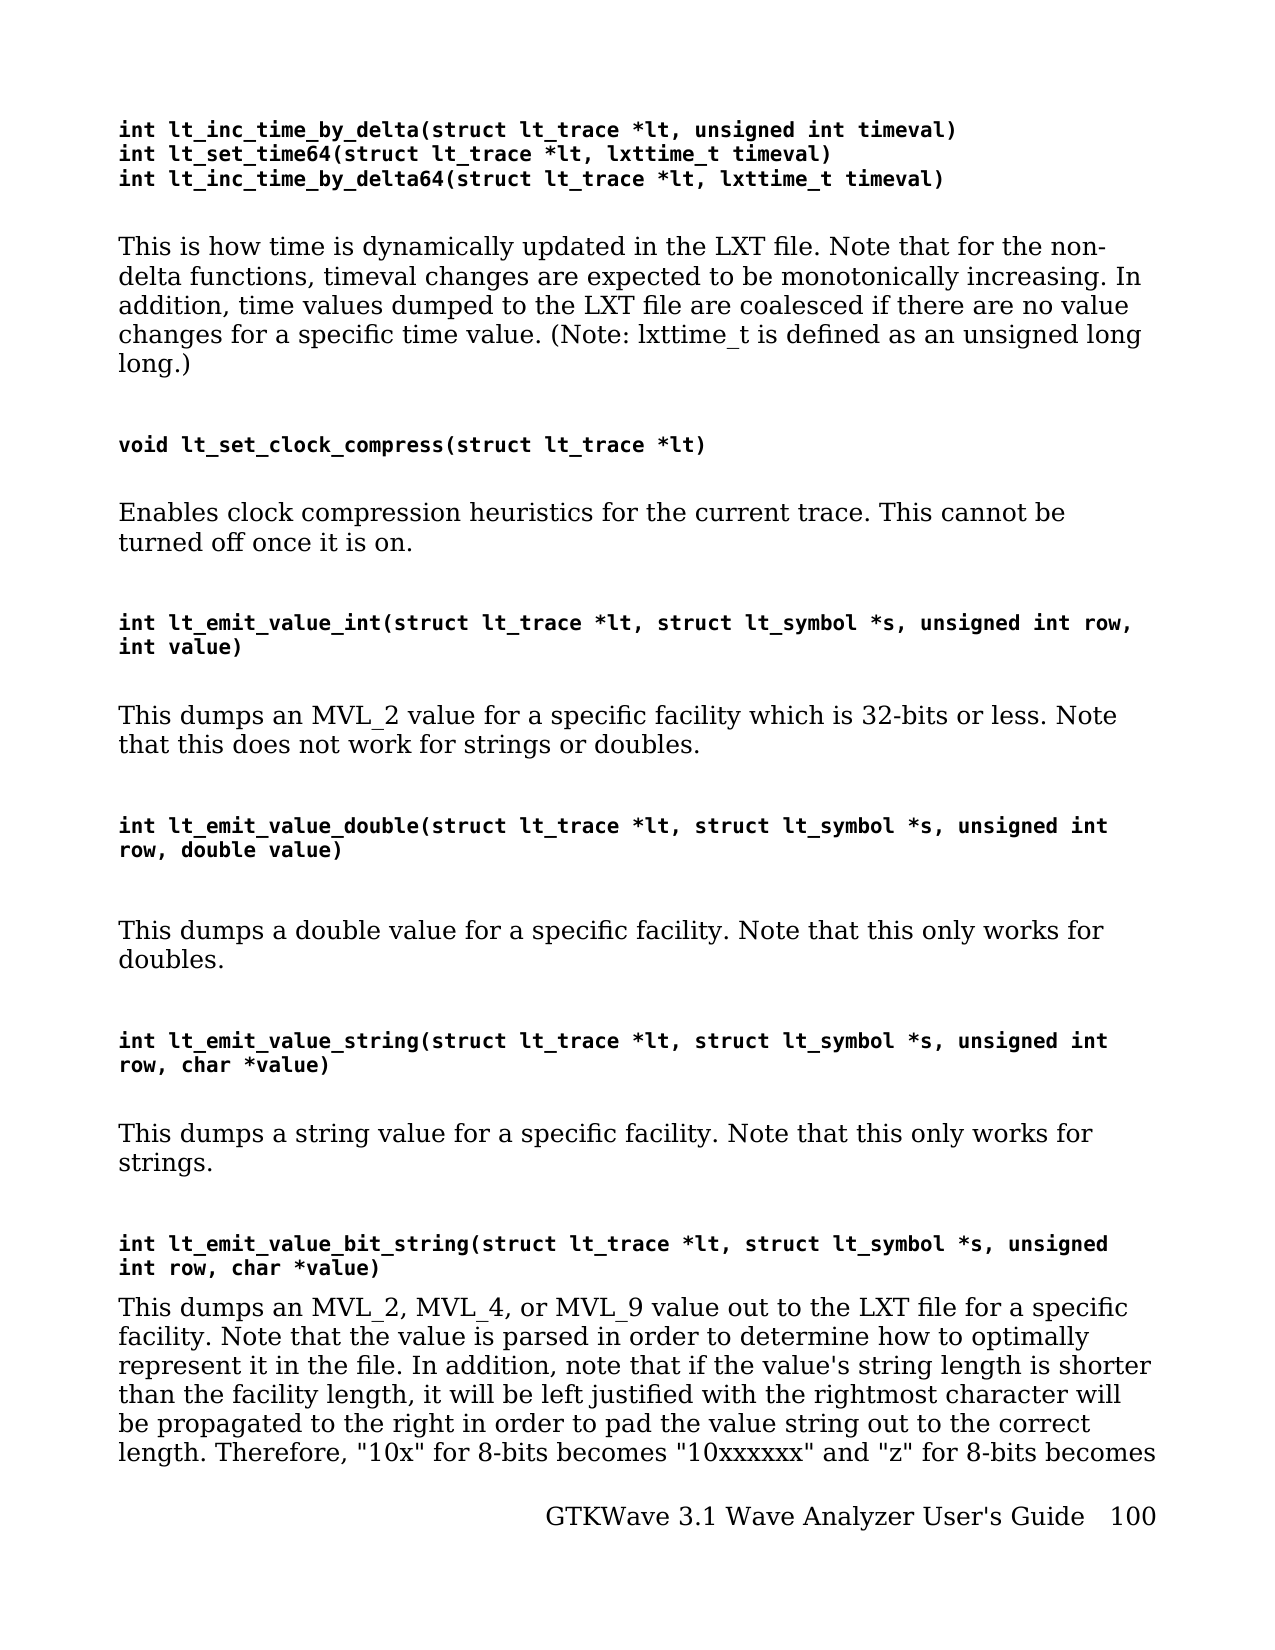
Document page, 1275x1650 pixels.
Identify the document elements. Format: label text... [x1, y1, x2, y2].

text int lt_emit_value_double(struct lt_trace *lt, struct lt_symbol *s, unsigned int row, double value) [118, 814, 1157, 862]
text This dumps an MVL_2 value for a specific facility which is 32-bits or less. Note that this does not work for strings or doubles. [118, 672, 1157, 759]
text Enables clock compression heuristics for the current trace. This cannot be turned off once it is on. [118, 469, 1157, 557]
text This dumps a string value for a specific facility. Note that this only works for strings. [118, 1090, 1157, 1177]
text int lt_inc_time_by_delta(struct lt_trace *lt, unsigned int timeval) int lt_set_time64(struct lt_trace *lt, lxttime_t timeval) int lt_inc_time_by_delta64(struct lt_trace *lt, lxttime_t timeval) [118, 118, 1157, 191]
text int lt_emit_value_string(struct lt_trace *lt, struct lt_symbol *s, unsigned int row, char *value) [118, 1029, 1157, 1077]
text This is how time is dynamically updated in the LXT file. Note that for the non-delta functions, timeval changes are expected to be monotonically increasing. In addition, time values dumped to the LXT file are coalesced if there are no value changes for a specific time value. (Note: lxttime_t is defined as an unsigned long long.) [118, 203, 1157, 378]
text This dumps a double value for a specific facility. Note that this only works for doubles. [118, 916, 1157, 975]
text int lt_emit_value_bit_string(struct lt_trace *lt, struct lt_symbol *s, unsigned int row, char *value) [118, 1232, 1157, 1280]
text void lt_set_clock_compress(struct lt_trace *lt) [118, 433, 1157, 457]
text int lt_emit_value_int(struct lt_trace *lt, struct lt_symbol *s, unsigned int row, int value) [118, 611, 1157, 659]
text This dumps an MVL_2, MVL_4, or MVL_9 value out to the LXT file for a specific facility. Note that the value is parsed in order to determine how to optimally represent it in the file. In addition, note that if the value's string length is shorter than the facility length, it will be left justified with the rightmost character will be propagated to the right in order to pad the value string out to the correct length. Therefore, "10x" for 8-bits becomes "10xxxxxx" and "z" for 8-bits becomes [118, 1293, 1157, 1468]
